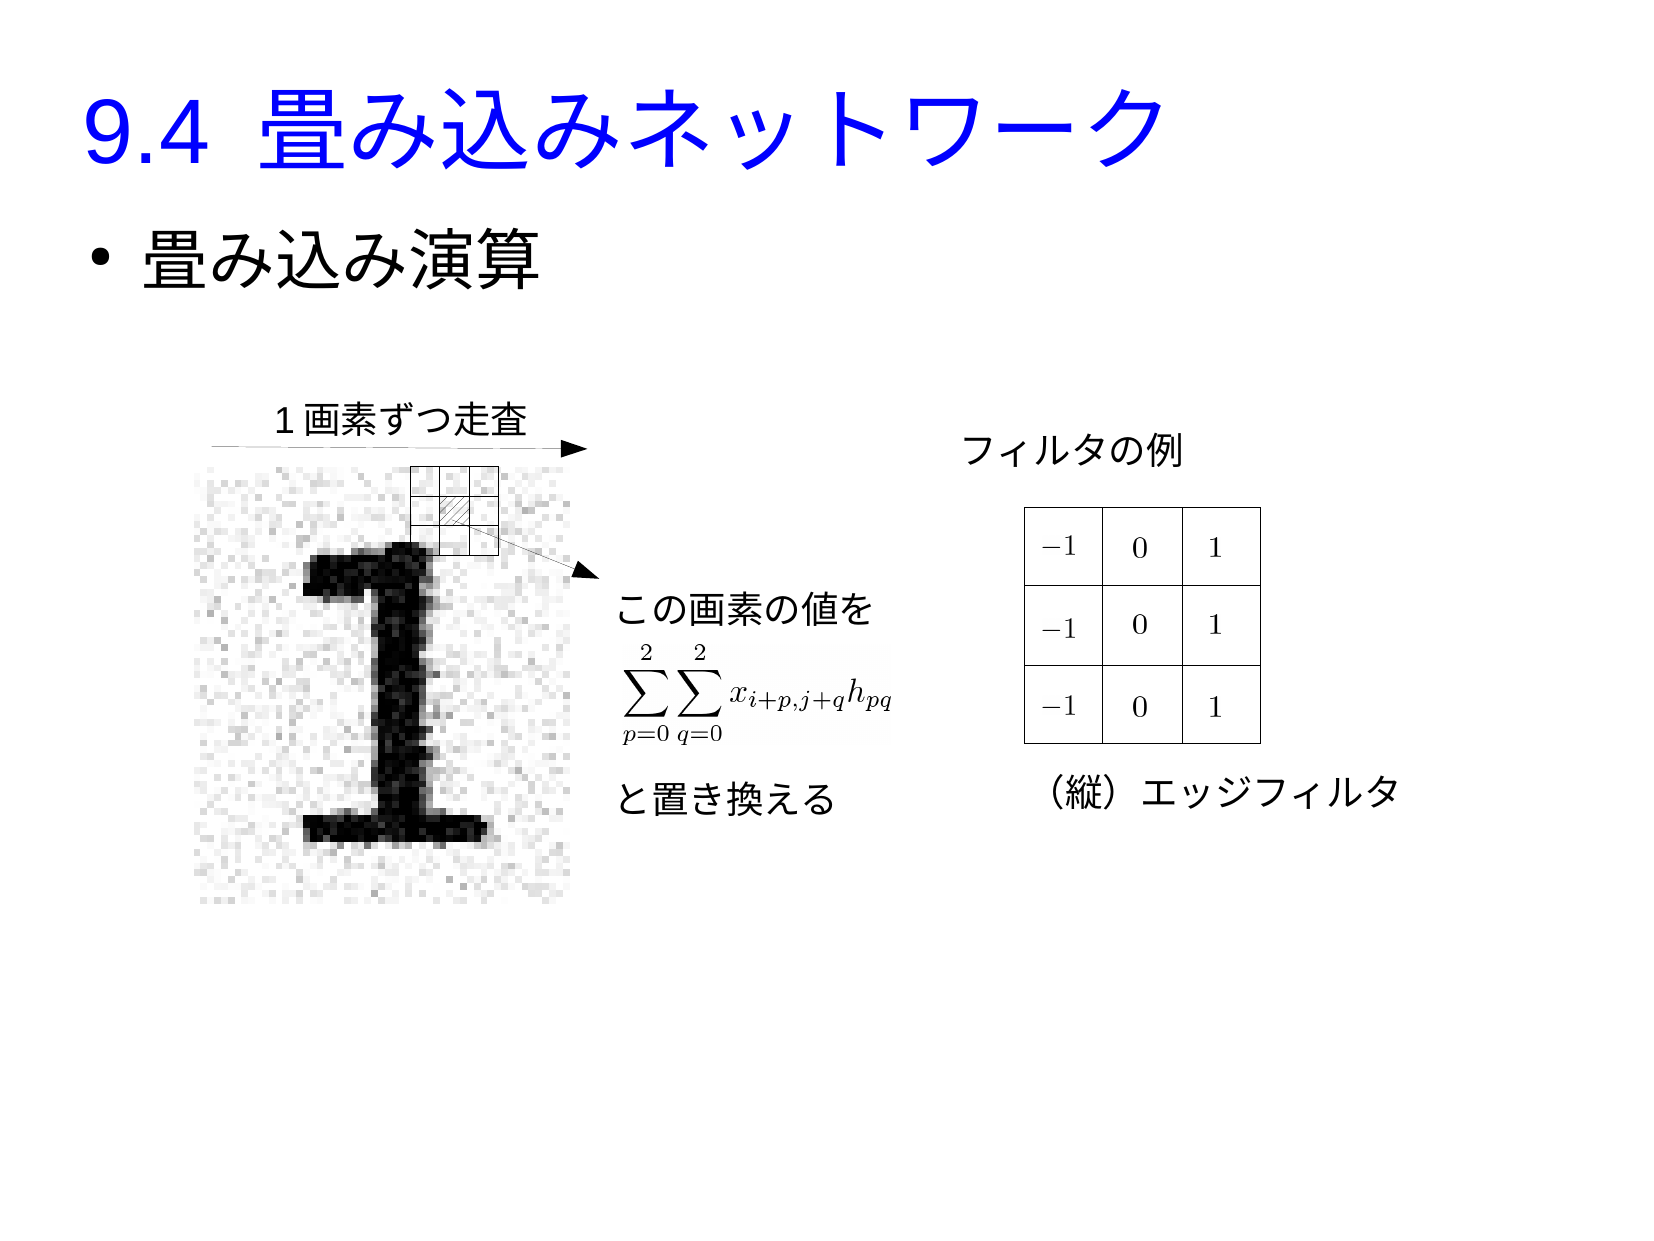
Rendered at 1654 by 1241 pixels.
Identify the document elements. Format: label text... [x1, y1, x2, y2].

picture [1042, 695, 1075, 715]
picture [622, 644, 891, 745]
picture [1133, 537, 1147, 558]
text_box [439, 496, 469, 525]
text_box この画素の値を と置き換える [598, 572, 892, 837]
picture [1042, 535, 1075, 555]
picture [411, 467, 439, 496]
title 9.4 畳み込みネットワーク [82, 49, 1571, 207]
picture [1133, 696, 1147, 717]
picture [470, 528, 498, 555]
text_box （縦）エッジフィルタ [1012, 755, 1418, 827]
picture [440, 467, 469, 496]
picture [1210, 696, 1221, 717]
picture [499, 467, 570, 566]
picture [440, 526, 469, 555]
picture [411, 497, 439, 525]
picture [470, 497, 498, 525]
picture [471, 526, 498, 537]
picture [470, 467, 498, 496]
picture [1210, 537, 1221, 557]
picture [1210, 614, 1221, 634]
list 畳み込み演算 [70, 213, 1595, 1105]
picture [1133, 614, 1147, 634]
picture [194, 467, 570, 904]
text_box 1画素ずつ走査 [259, 382, 544, 454]
picture [1042, 618, 1075, 638]
picture [411, 526, 439, 555]
text_box フィルタの例 [944, 413, 1200, 485]
